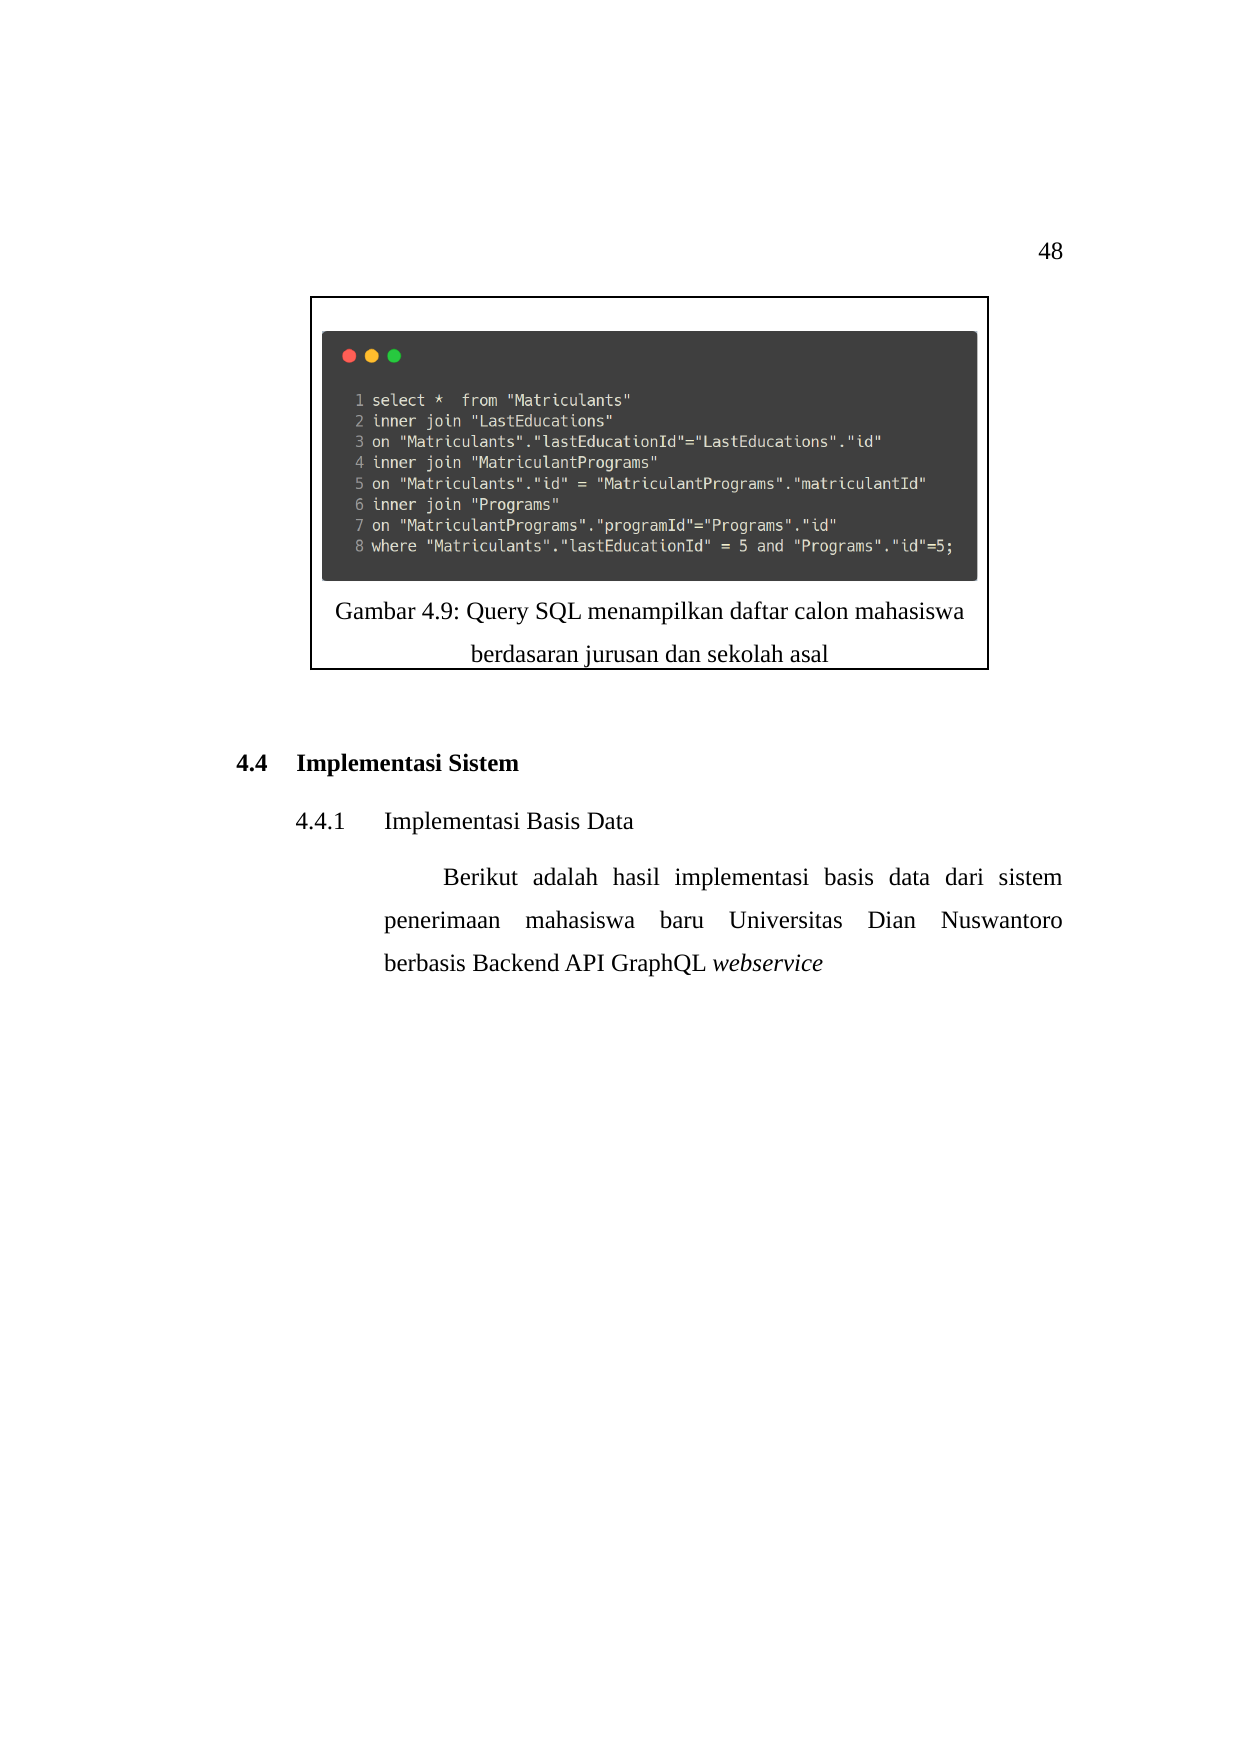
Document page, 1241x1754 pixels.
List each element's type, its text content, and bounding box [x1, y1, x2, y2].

text Berikut adalah hasil implementasi basis data dari sistem penerimaan mahasiswa baru Universitas Dian Nuswantoro berbasis Backend API GraphQL webservice [384, 862, 1063, 977]
subtitle Implementasi basis data [295, 806, 1063, 835]
text Gambar 4.9: Query SQL menampilkan daftar calon mahasiswa berdasaran jurusan dan sekolah asal [312, 311, 987, 668]
subtitle Implementasi Sistem [236, 748, 1063, 777]
picture [322, 331, 978, 582]
